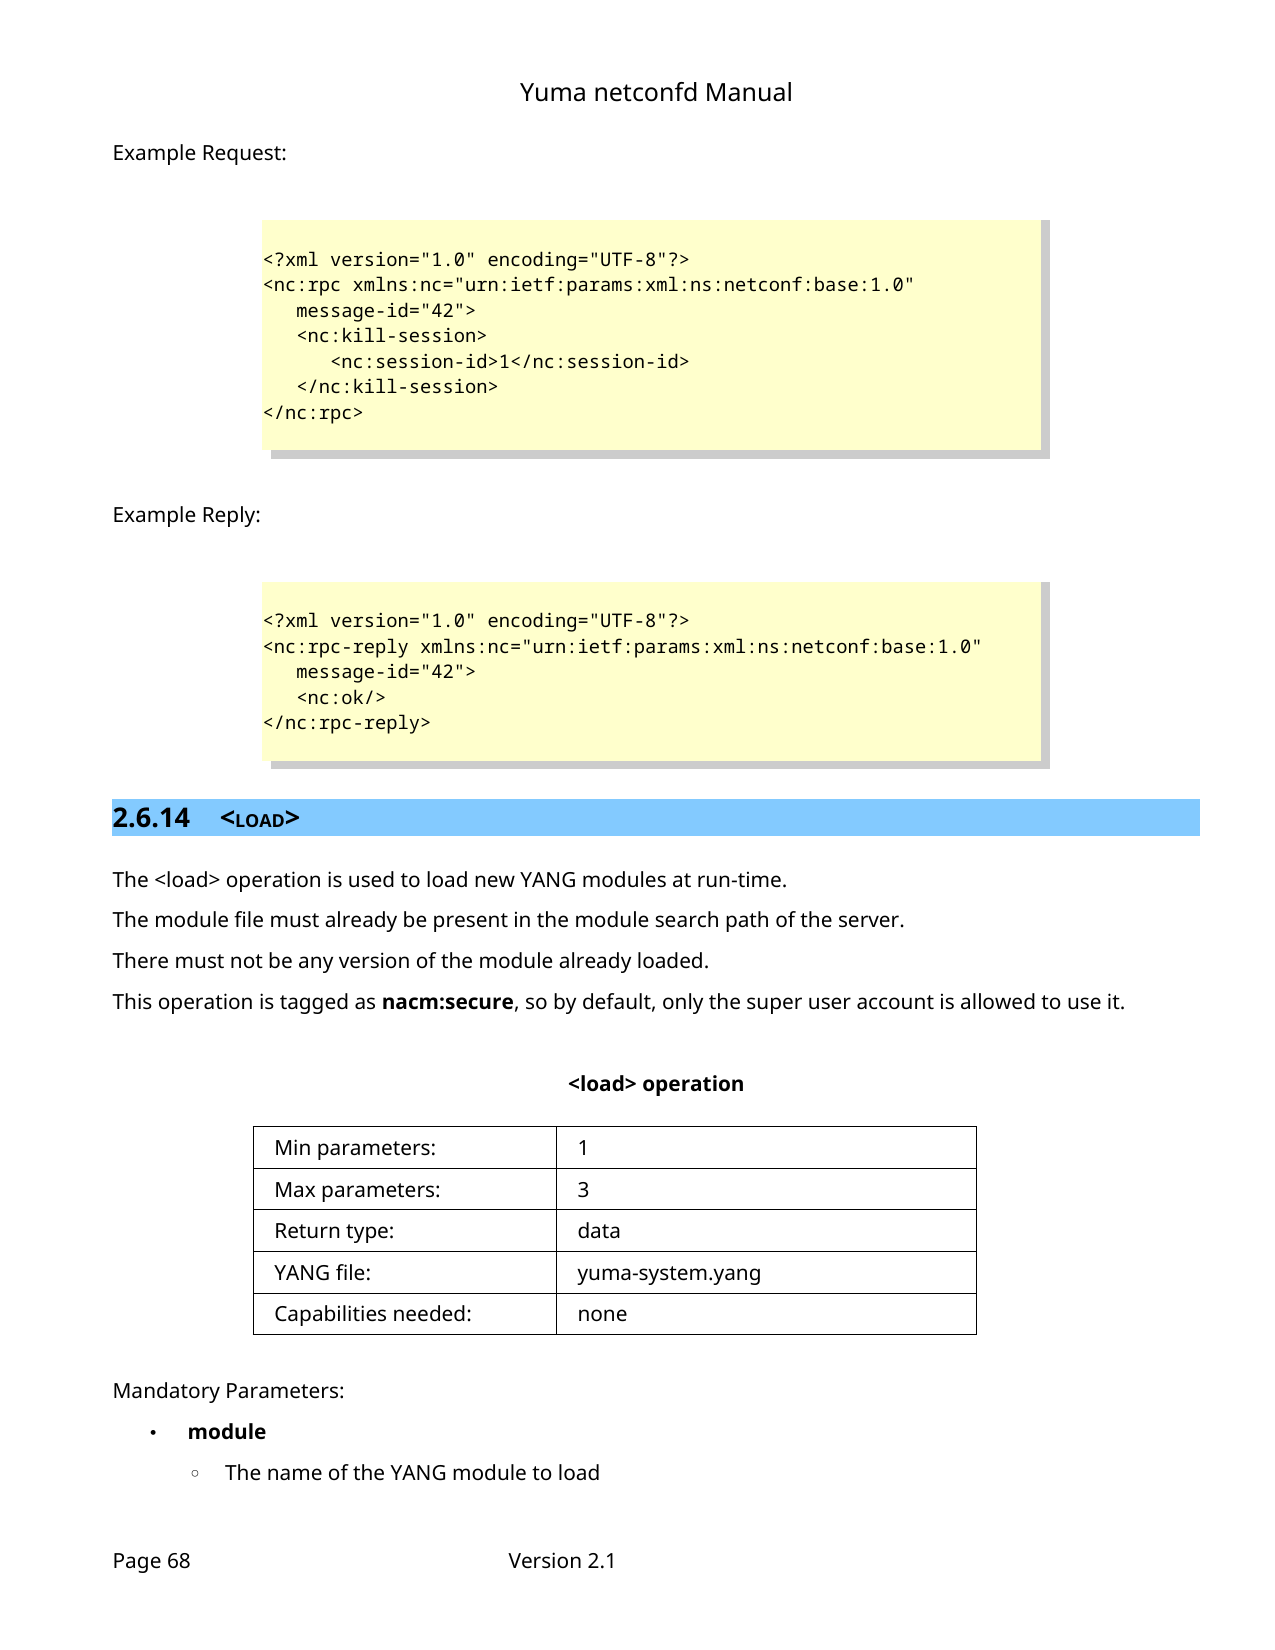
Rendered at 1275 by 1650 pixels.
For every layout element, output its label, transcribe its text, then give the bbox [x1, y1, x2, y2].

table_cell Capabilities needed: [254, 1294, 556, 1334]
text This operation is tagged as nacm:secure, so by default, only the super user account is allowed to use it. [112, 987, 1200, 1016]
list The name of the YANG module to load [187, 1458, 1200, 1486]
list module [150, 1417, 1200, 1445]
text <?xml version="1.0" encoding="UTF-8"?> [262, 246, 1041, 271]
text <nc:rpc xmlns:nc="urn:ietf:params:xml:ns:netconf:base:1.0" [262, 271, 1041, 297]
text Example Request: [112, 138, 1200, 167]
text </nc:kill-session> [262, 373, 1041, 399]
text <nc:ok/> [262, 684, 1041, 709]
text <nc:session-id>1</nc:session-id> [262, 348, 1041, 373]
table_cell YANG file: [254, 1252, 556, 1292]
text Mandatory Parameters: [112, 1376, 1200, 1404]
table_cell Return type: [254, 1210, 556, 1251]
table_cell Max parameters: [254, 1169, 556, 1209]
text <nc:kill-session> [262, 322, 1041, 348]
text The <load> operation is used to load new YANG modules at run-time. [112, 865, 1200, 893]
table_cell data [557, 1210, 976, 1251]
text <nc:rpc-reply xmlns:nc="urn:ietf:params:xml:ns:netconf:base:1.0" [262, 633, 1041, 658]
text </nc:rpc-reply> [262, 709, 1041, 735]
text There must not be any version of the module already loaded. [112, 947, 1200, 975]
table_header 1 [557, 1127, 976, 1168]
text message-id="42"> [262, 658, 1041, 684]
table_cell yuma-system.yang [557, 1252, 976, 1292]
subtitle <load> operation [127, 1069, 1185, 1098]
text message-id="42"> [262, 297, 1041, 322]
subtitle <load> [112, 799, 1200, 836]
table_header Min parameters: [254, 1127, 556, 1168]
text Example Reply: [112, 500, 1200, 528]
text </nc:rpc> [262, 399, 1041, 424]
text The module file must already be present in the module search path of the server. [112, 906, 1200, 934]
table_cell none [557, 1294, 976, 1334]
table_cell 3 [557, 1169, 976, 1209]
text <?xml version="1.0" encoding="UTF-8"?> [262, 607, 1041, 633]
